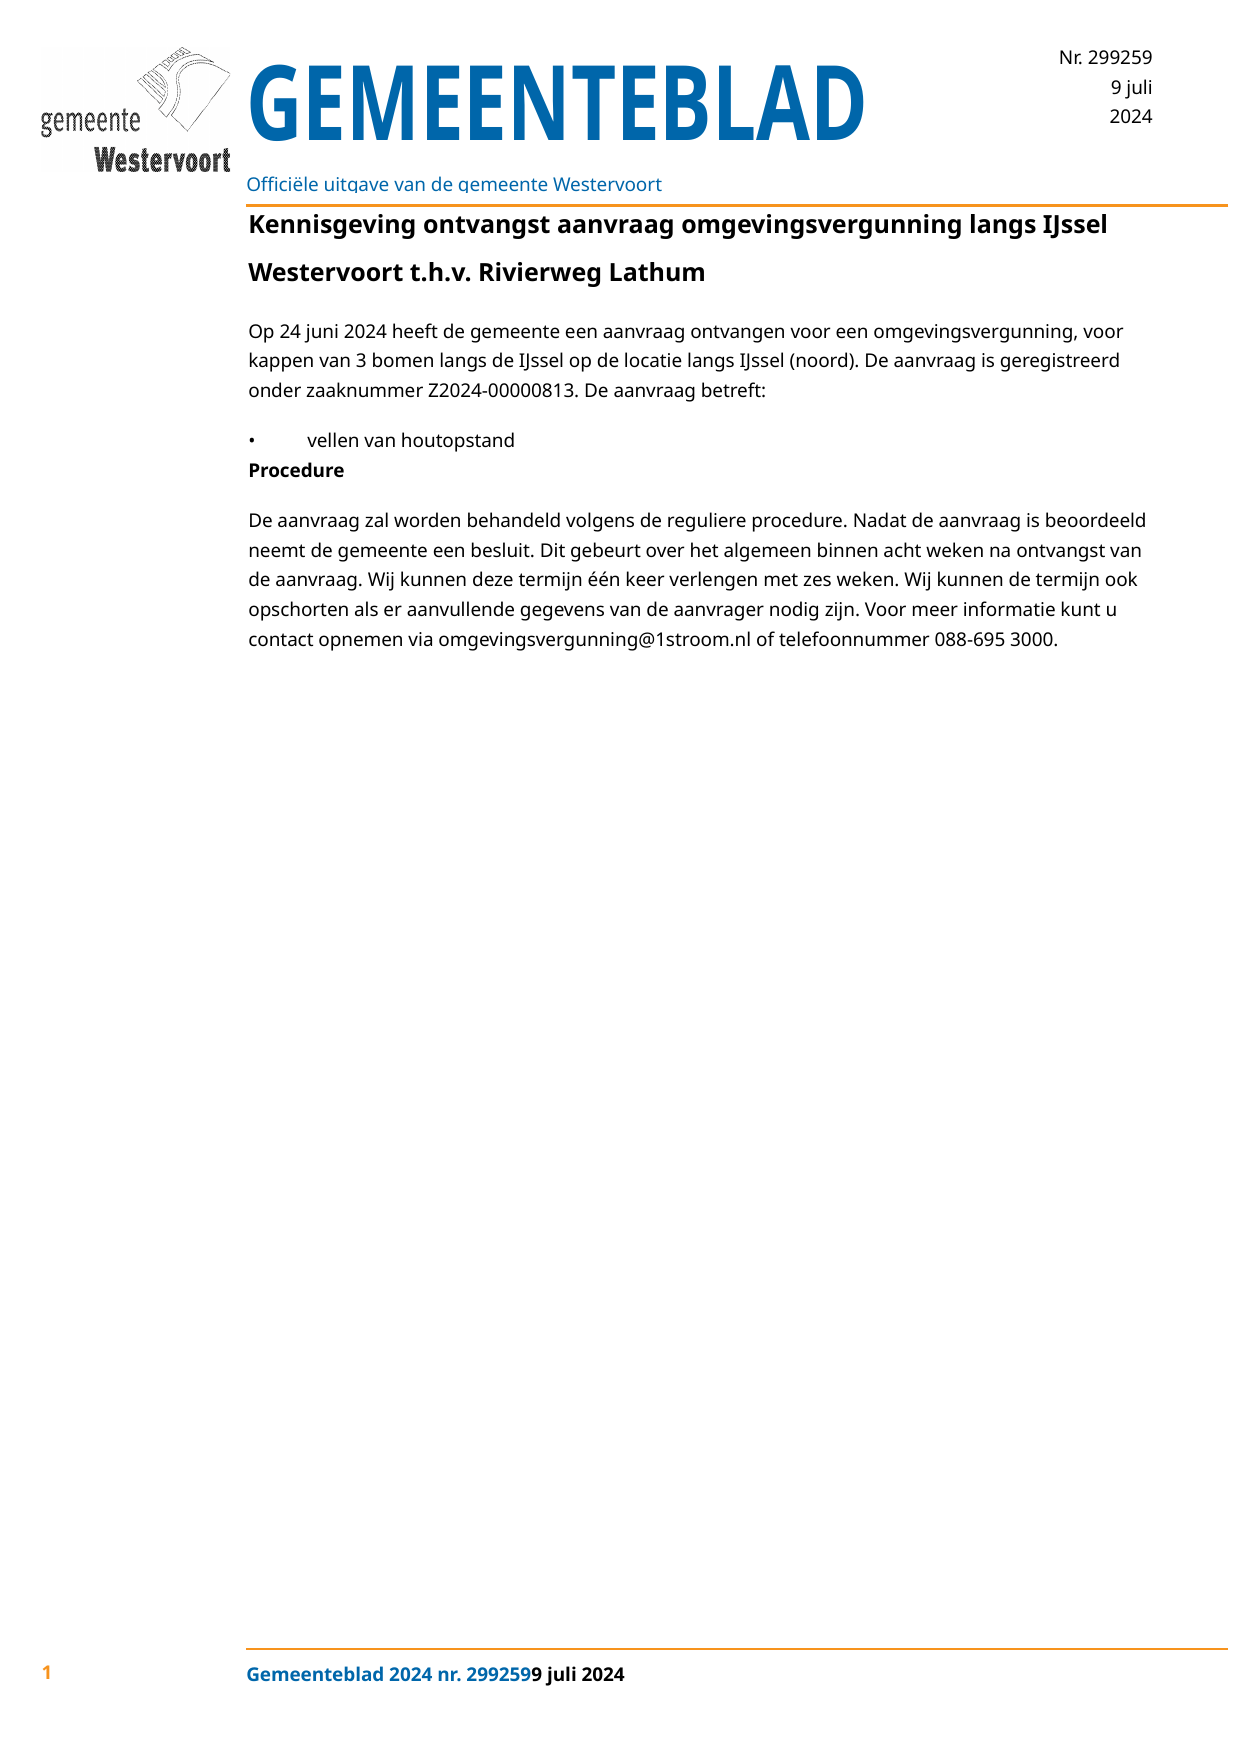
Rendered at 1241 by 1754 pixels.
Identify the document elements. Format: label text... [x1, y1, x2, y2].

list vellen van houtopstand [248, 427, 1152, 453]
picture [41, 47, 231, 172]
text Kennisgeving ontvangst aanvraag omgevingsvergunning langs IJssel Westervoort t.h.v. Rivierweg Lathum [248, 207, 1152, 288]
text De aanvraag zal worden behandeld volgens de reguliere procedure. Nadat de aanvraag is beoordeeld neemt de gemeente een besluit. Dit gebeurt over het algemeen binnen acht weken na ontvangst van de aanvraag. Wij kunnen deze termijn één keer verlengen met zes weken. Wij kunnen de termijn ook opschorten als er aanvullende gegevens van de aanvrager nodig zijn. Voor meer informatie kunt u contact opnemen via omgevingsvergunning@1stroom.nl of telefoonnummer 088-695 3000. [248, 507, 1152, 652]
text Procedure [248, 457, 1152, 483]
text Op 24 juni 2024 heeft de gemeente een aanvraag ontvangen voor een omgevingsvergunning, voor kappen van 3 bomen langs de IJssel op de locatie langs IJssel (noord). De aanvraag is geregistreerd onder zaaknummer Z2024-00000813. De aanvraag betreft: [248, 318, 1152, 403]
